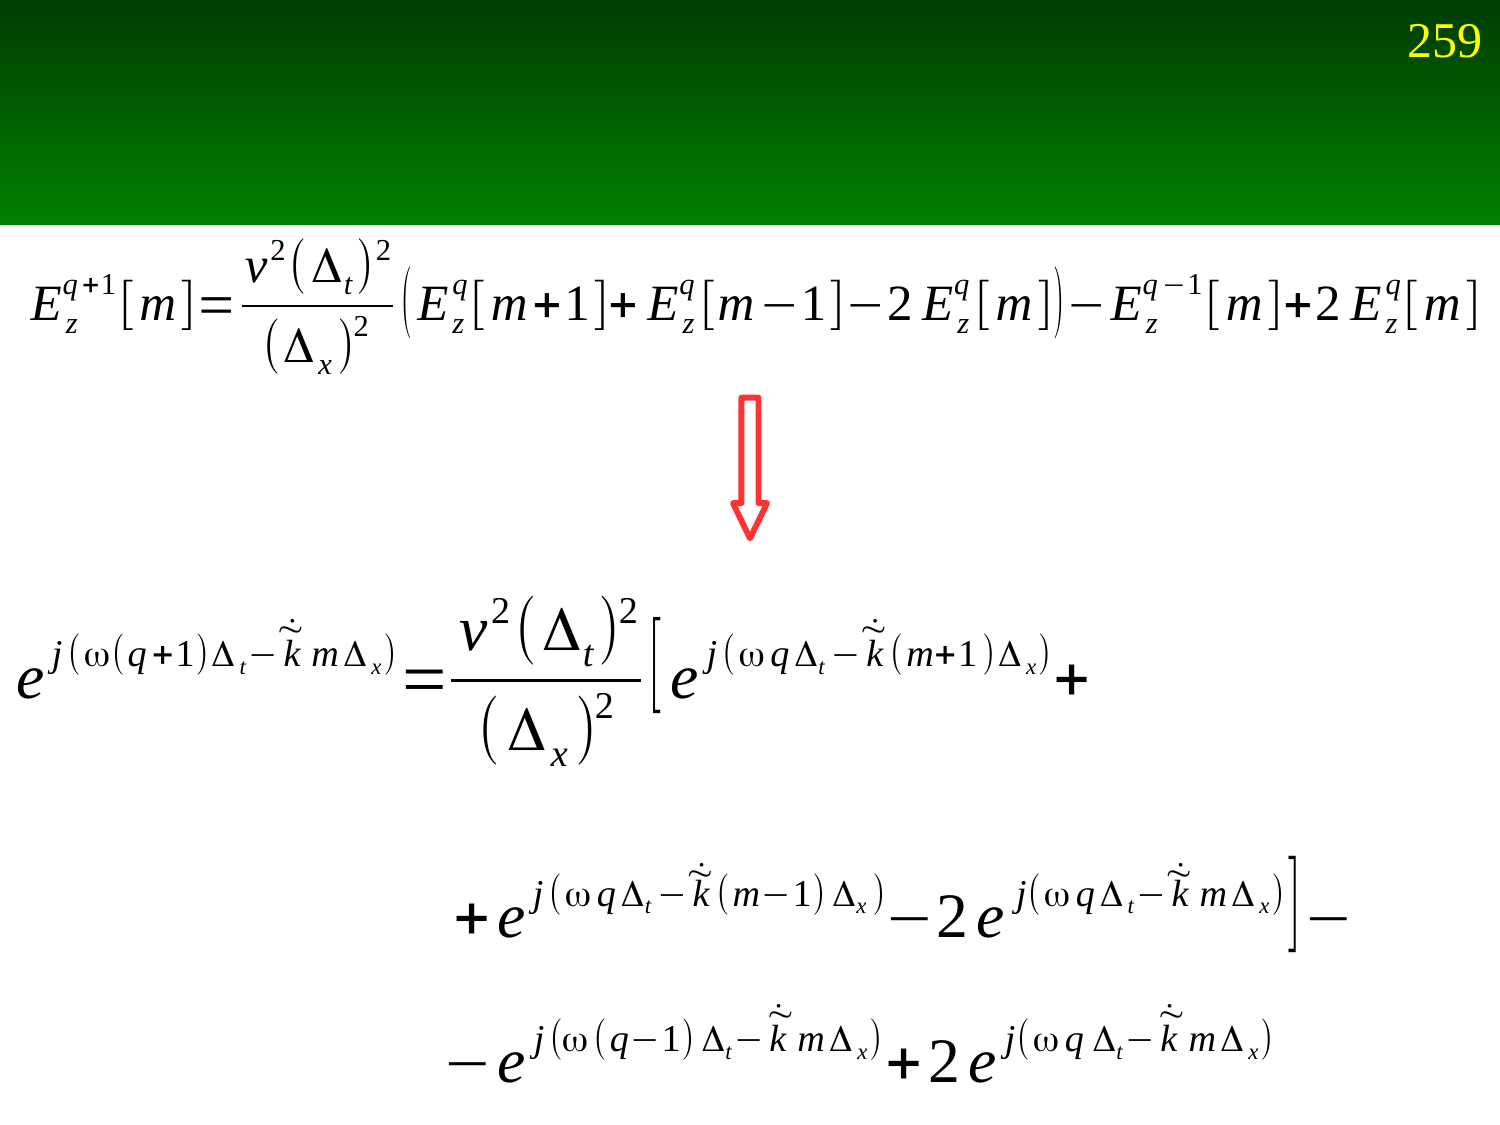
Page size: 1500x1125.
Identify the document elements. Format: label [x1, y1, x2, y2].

chart [426, 1003, 1290, 1097]
chart [14, 231, 1492, 381]
chart [0, 587, 1113, 774]
chart [433, 854, 1371, 957]
